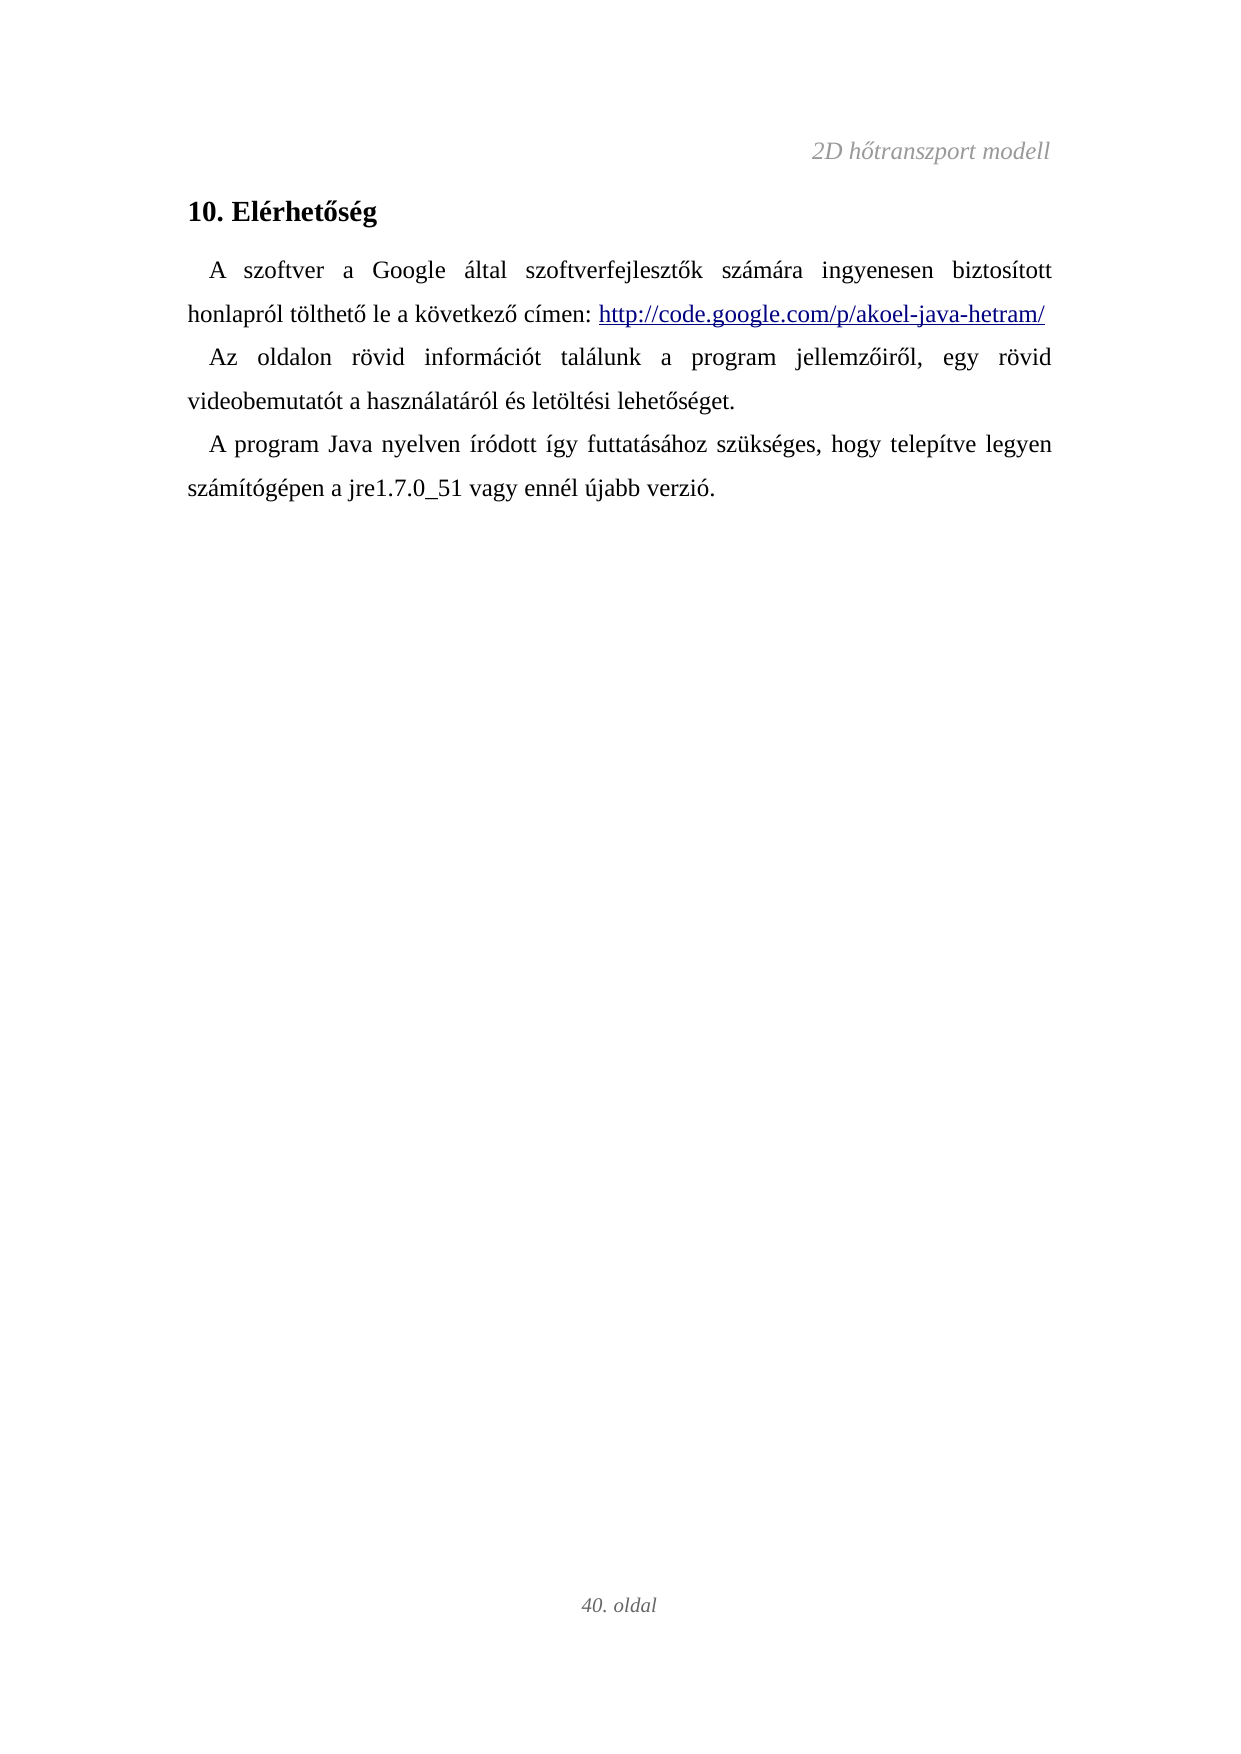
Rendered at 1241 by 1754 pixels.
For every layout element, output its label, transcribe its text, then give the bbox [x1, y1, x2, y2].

text A szoftver a Google által szoftverfejlesztők számára ingyenesen biztosított honlapról tölthető le a következő címen: http://code.google.com/p/akoel-java-hetram/ [187, 255, 1053, 328]
text Az oldalon rövid információt találunk a program jellemzőiről, egy rövid videobemutatót a használatáról és letöltési lehetőséget. [187, 342, 1053, 415]
text A program Java nyelven íródott így futtatásához szükséges, hogy telepítve legyen számítógépen a jre1.7.0_51 vagy ennél újabb verzió. [187, 429, 1053, 502]
subtitle Elérhetőség [187, 194, 1053, 228]
